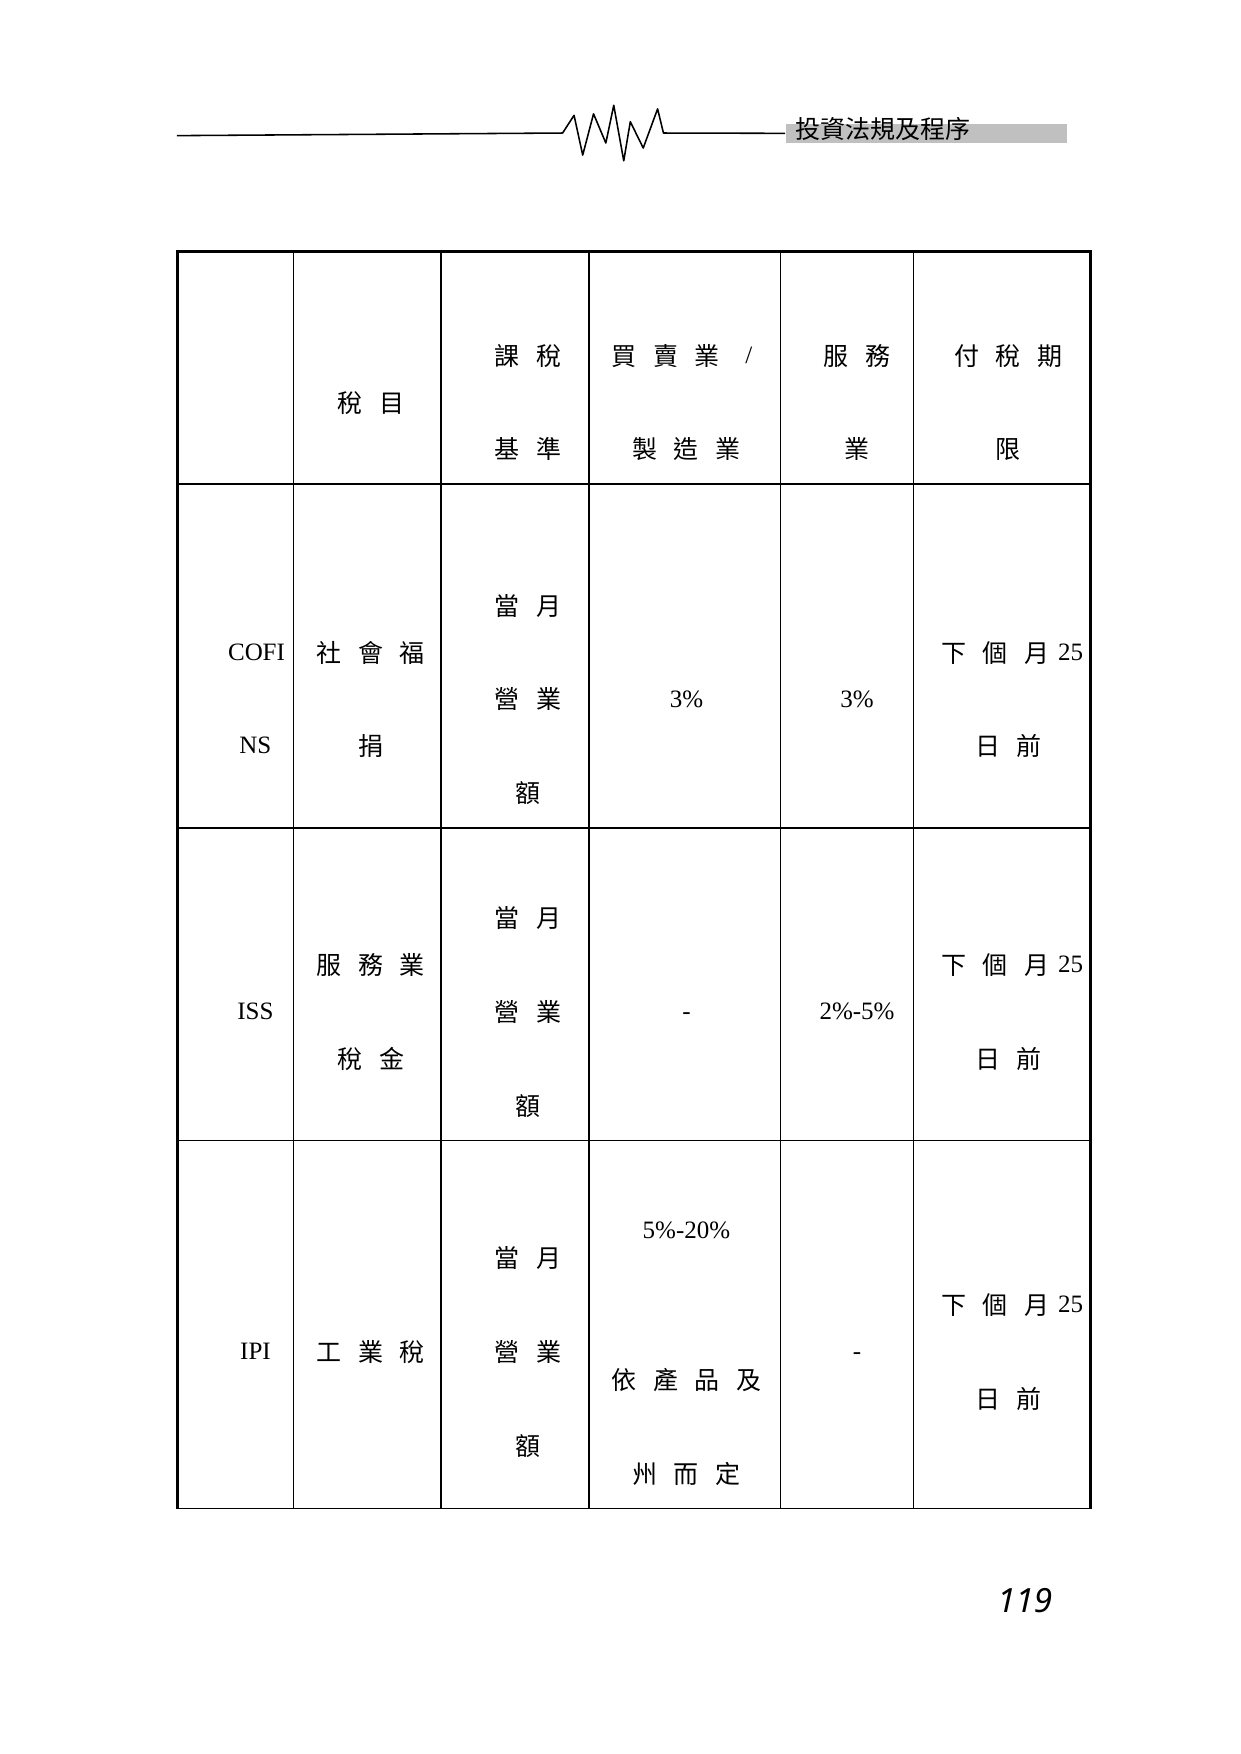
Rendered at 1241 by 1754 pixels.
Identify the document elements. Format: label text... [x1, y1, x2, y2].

table_cell 下個月25日前 [914, 1141, 1089, 1507]
table_header 付稅期限 [914, 253, 1089, 483]
table_cell 當月營業額 [442, 485, 588, 827]
table_header 課稅基準 [442, 253, 588, 483]
table_cell 服務業稅金 [294, 829, 440, 1139]
table_header 服務業 [781, 253, 913, 483]
table_header 稅目 [294, 253, 440, 483]
table_cell 下個月25日前 [914, 485, 1089, 827]
table_cell 2%-5% [781, 829, 913, 1139]
table_header 買賣業/製造業 [590, 253, 780, 483]
table_cell 下個月25日前 [914, 829, 1089, 1139]
table_cell 3% [781, 485, 913, 827]
table_cell 社會福捐 [294, 485, 440, 827]
table_cell - [590, 829, 780, 1139]
table_cell COFINS [179, 485, 293, 827]
table_cell - [781, 1141, 913, 1507]
table_cell 3% [590, 485, 780, 827]
table_cell 5%-20% 依產品及州而定 [590, 1141, 780, 1507]
table_cell IPI [179, 1141, 293, 1507]
table_cell 當月營業額 [442, 829, 588, 1139]
table_header [179, 253, 293, 483]
table_cell 工業稅 [294, 1141, 440, 1507]
table_cell ISS [179, 829, 293, 1139]
table_cell 當月營業額 [442, 1141, 588, 1507]
